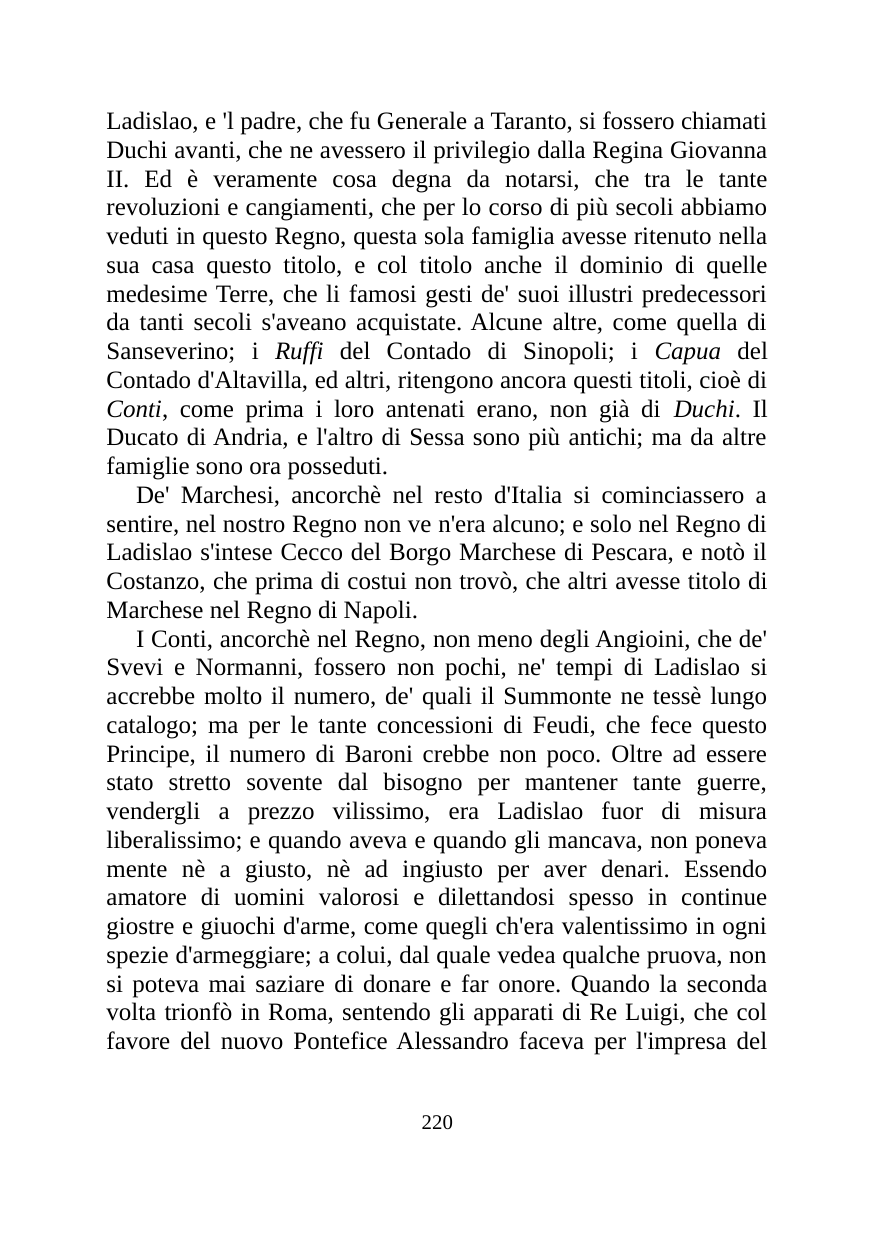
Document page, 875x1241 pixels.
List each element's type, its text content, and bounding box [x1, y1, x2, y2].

text Ladislao, e 'l padre, che fu Generale a Taranto, si fossero chiamati Duchi avanti, che ne avessero il privilegio dalla Regina Giovanna II. Ed è veramente cosa degna da notarsi, che tra le tante revoluzioni e cangiamenti, che per lo corso di più secoli abbiamo veduti in questo Regno, questa sola famiglia avesse ritenuto nella sua casa questo titolo, e col titolo anche il dominio di quelle medesime Terre, che li famosi gesti de' suoi illustri predecessori da tanti secoli s'aveano acquistate. Alcune altre, come quella di Sanseverino; i Ruffi del Contado di Sinopoli; i Capua del Contado d'Altavilla, ed altri, ritengono ancora questi titoli, cioè di Conti, come prima i loro antenati erano, non già di Duchi. Il Ducato di Andria, e l'altro di Sessa sono più antichi; ma da altre famiglie sono ora posseduti. [106, 106, 768, 480]
text De' Marchesi, ancorchè nel resto d'Italia si cominciassero a sentire, nel nostro Regno non ve n'era alcuno; e solo nel Regno di Ladislao s'intese Cecco del Borgo Marchese di Pescara, e notò il Costanzo, che prima di costui non trovò, che altri avesse titolo di Marchese nel Regno di Napoli. [106, 480, 768, 624]
text I Conti, ancorchè nel Regno, non meno degli Angioini, che de' Svevi e Normanni, fossero non pochi, ne' tempi di Ladislao si accrebbe molto il numero, de' quali il Summonte ne tessè lungo catalogo; ma per le tante concessioni di Feudi, che fece questo Principe, il numero di Baroni crebbe non poco. Oltre ad essere stato stretto sovente dal bisogno per mantener tante guerre, vendergli a prezzo vilissimo, era Ladislao fuor di misura liberalissimo; e quando aveva e quando gli mancava, non poneva mente nè a giusto, nè ad ingiusto per aver denari. Essendo amatore di uomini valorosi e dilettandosi spesso in continue giostre e giuochi d'arme, come quegli ch'era valentissimo in ogni spezie d'armeggiare; a colui, dal quale vedea qualche pruova, non si poteva mai saziare di donare e far onore. Quando la seconda volta trionfò in Roma, sentendo gli apparati di Re Luigi, che col favore del nuovo Pontefice Alessandro faceva per l'impresa del [106, 624, 768, 1055]
